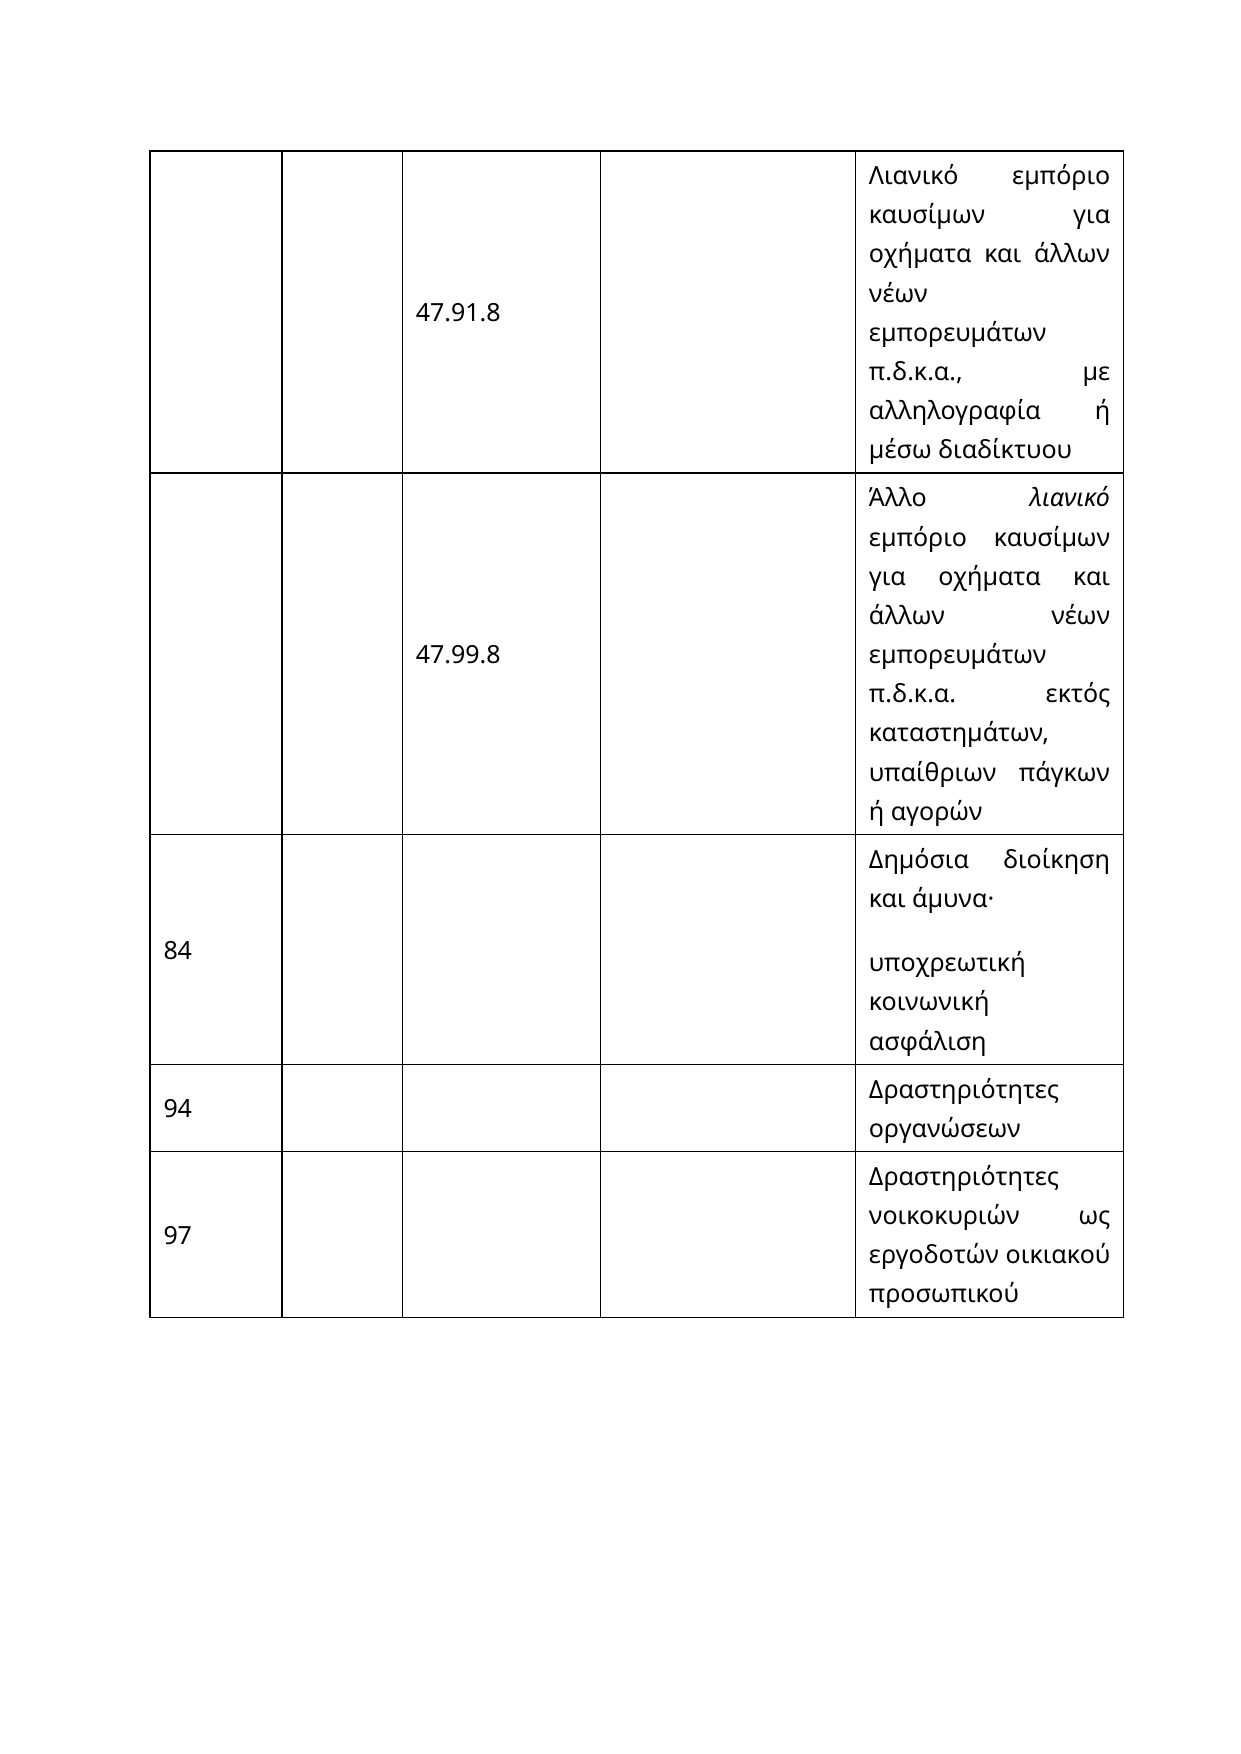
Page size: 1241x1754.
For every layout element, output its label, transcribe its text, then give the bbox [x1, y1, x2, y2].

table_cell [283, 1065, 402, 1151]
table_cell [403, 1152, 600, 1316]
table_cell [601, 835, 855, 1063]
table_cell 47.99.8 [403, 474, 600, 834]
table_cell Λιανικό εμπόριο καυσίμων για οχήματα και άλλων νέων εμπορευμάτων π.δ.κ.α., με αλληλογραφία ή μέσω διαδίκτυου [856, 152, 1123, 472]
table_cell 47.91.8 [403, 152, 600, 472]
table_cell Δημόσια διοίκηση και άμυνα· υποχρεωτική κοινωνική ασφάλιση [856, 835, 1123, 1063]
table_cell [601, 1152, 855, 1316]
table_cell Δραστηριότητες οργανώσεων [856, 1065, 1123, 1151]
table_cell 84 [151, 835, 281, 1063]
table_cell [601, 474, 855, 834]
table_cell [601, 1065, 855, 1151]
table_cell [151, 474, 281, 834]
table_cell [283, 152, 402, 472]
table_cell Δραστηριότητες νοικοκυριών ως εργοδοτών οικιακού προσωπικού [856, 1152, 1123, 1316]
table_cell [283, 835, 402, 1063]
table_cell Άλλο λιανικό εμπόριο καυσίμων για οχήματα και άλλων νέων εμπορευμάτων π.δ.κ.α. εκτός καταστημάτων, υπαίθριων πάγκων ή αγορών [856, 474, 1123, 834]
table_cell [601, 152, 855, 472]
table_cell [403, 835, 600, 1063]
table_cell [151, 152, 281, 472]
table_cell [403, 1065, 600, 1151]
table_cell [283, 474, 402, 834]
table_cell 97 [151, 1152, 281, 1316]
table_cell 94 [151, 1065, 281, 1151]
table_cell [283, 1152, 402, 1316]
